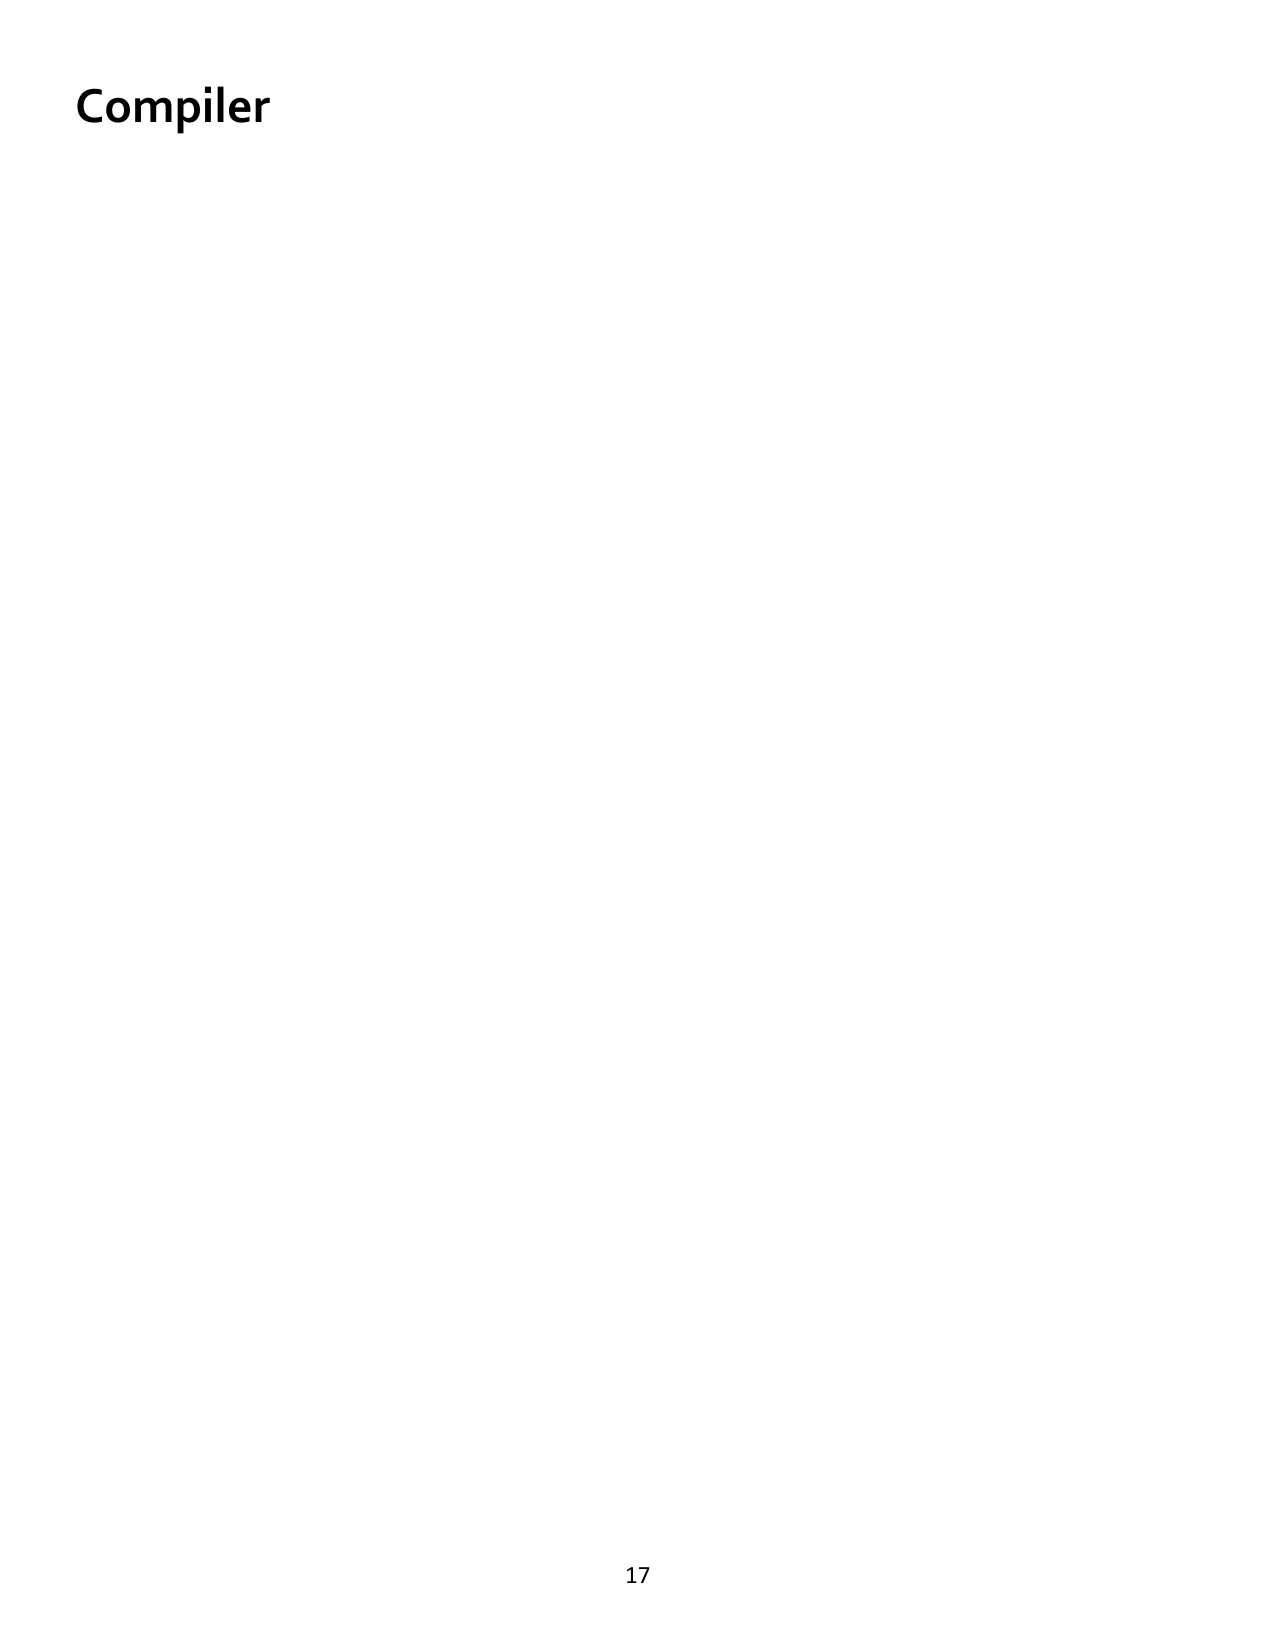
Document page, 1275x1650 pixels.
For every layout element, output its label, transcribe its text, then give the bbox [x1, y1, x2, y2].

subtitle Compiler [75, 75, 1200, 135]
